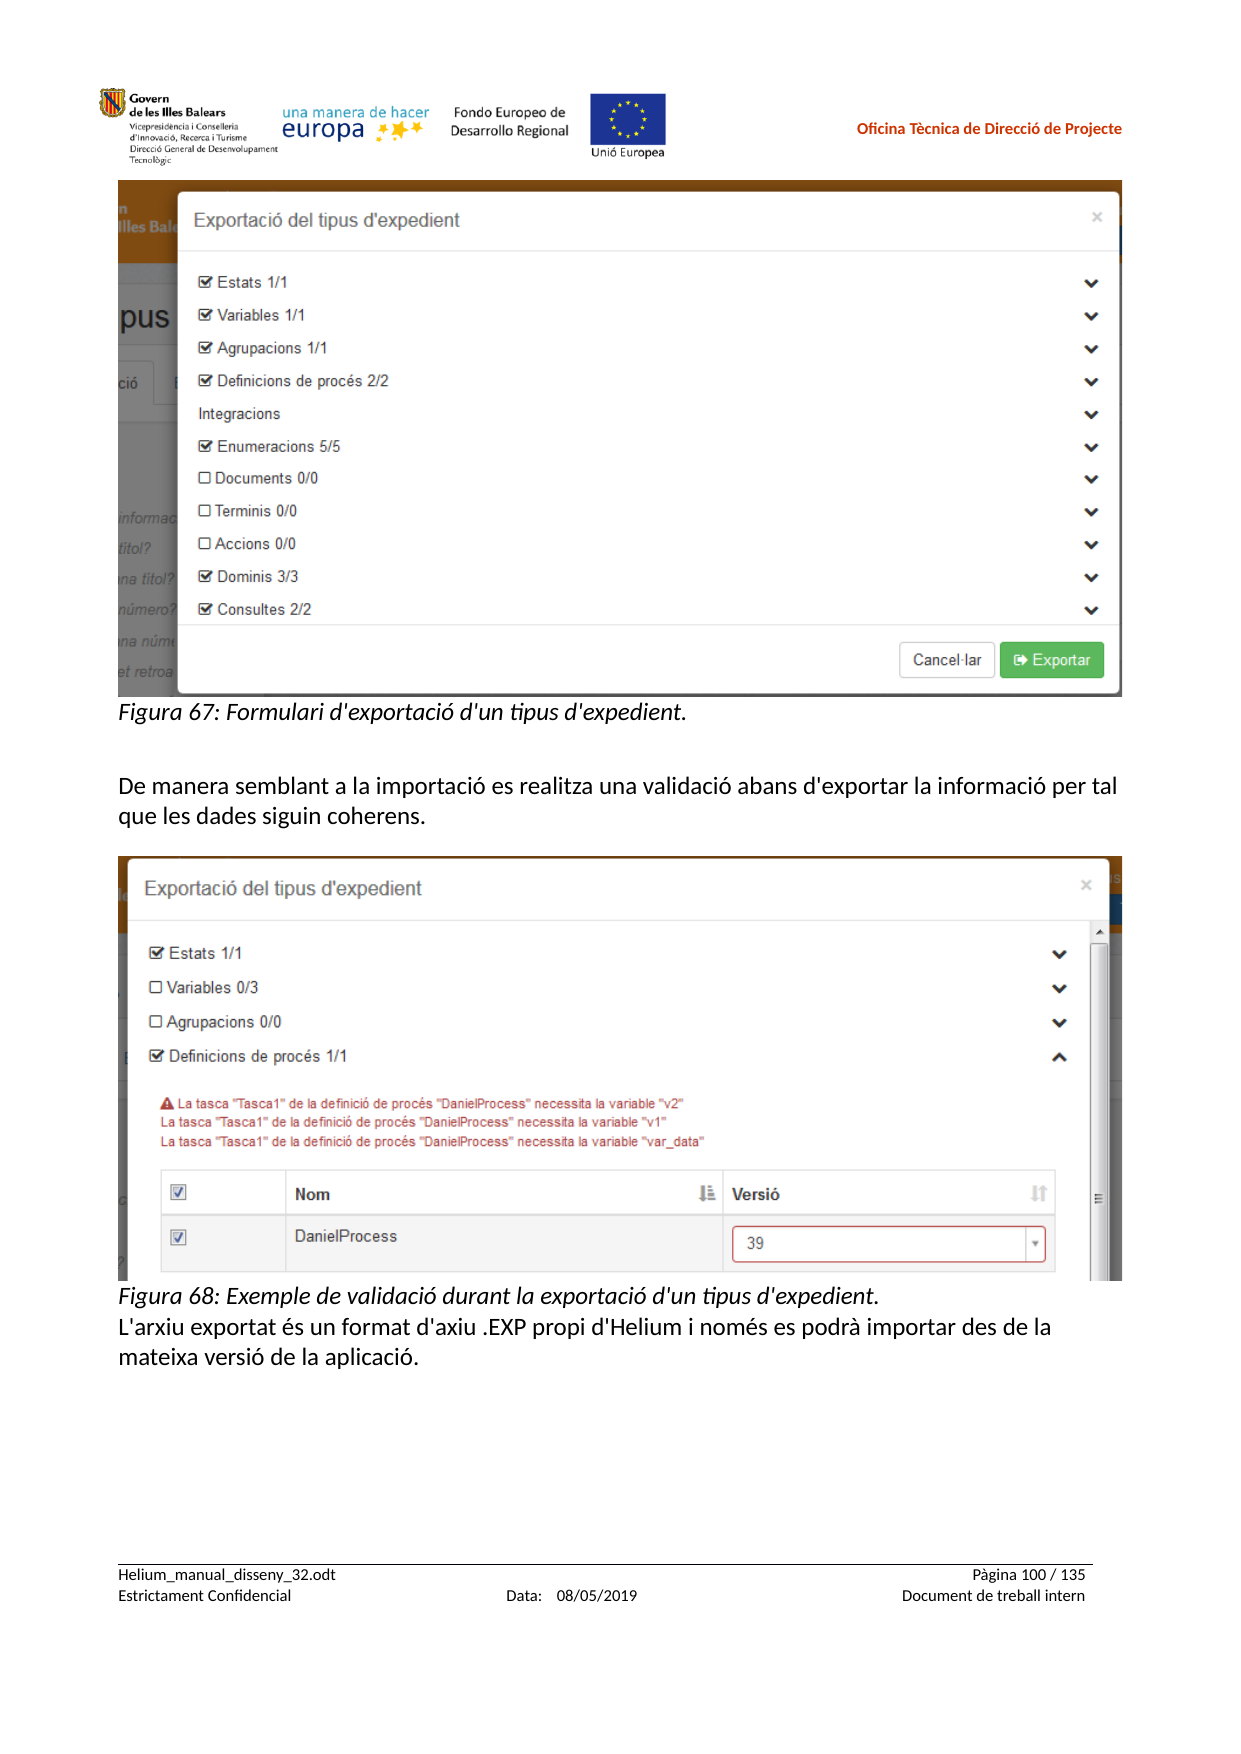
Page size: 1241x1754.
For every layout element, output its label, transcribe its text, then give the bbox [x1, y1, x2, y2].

picture [118, 856, 1123, 1281]
picture [118, 180, 1123, 697]
text De manera semblant a la importació es realitza una validació abans d'exportar la informació per tal que les dades siguin coherens. [118, 770, 1122, 831]
text Figura 68: Exemple de validació durant la exportació d'un tipus d'expedient. [118, 1281, 1122, 1311]
text Figura 67: Formulari d'exportació d'un tipus d'expedient. [118, 697, 1122, 727]
picture [99, 87, 668, 166]
text L'arxiu exportat és un format d'axiu .EXP propi d'Helium i només es podrà importar des de la mateixa versió de la aplicació. [118, 1311, 1122, 1372]
